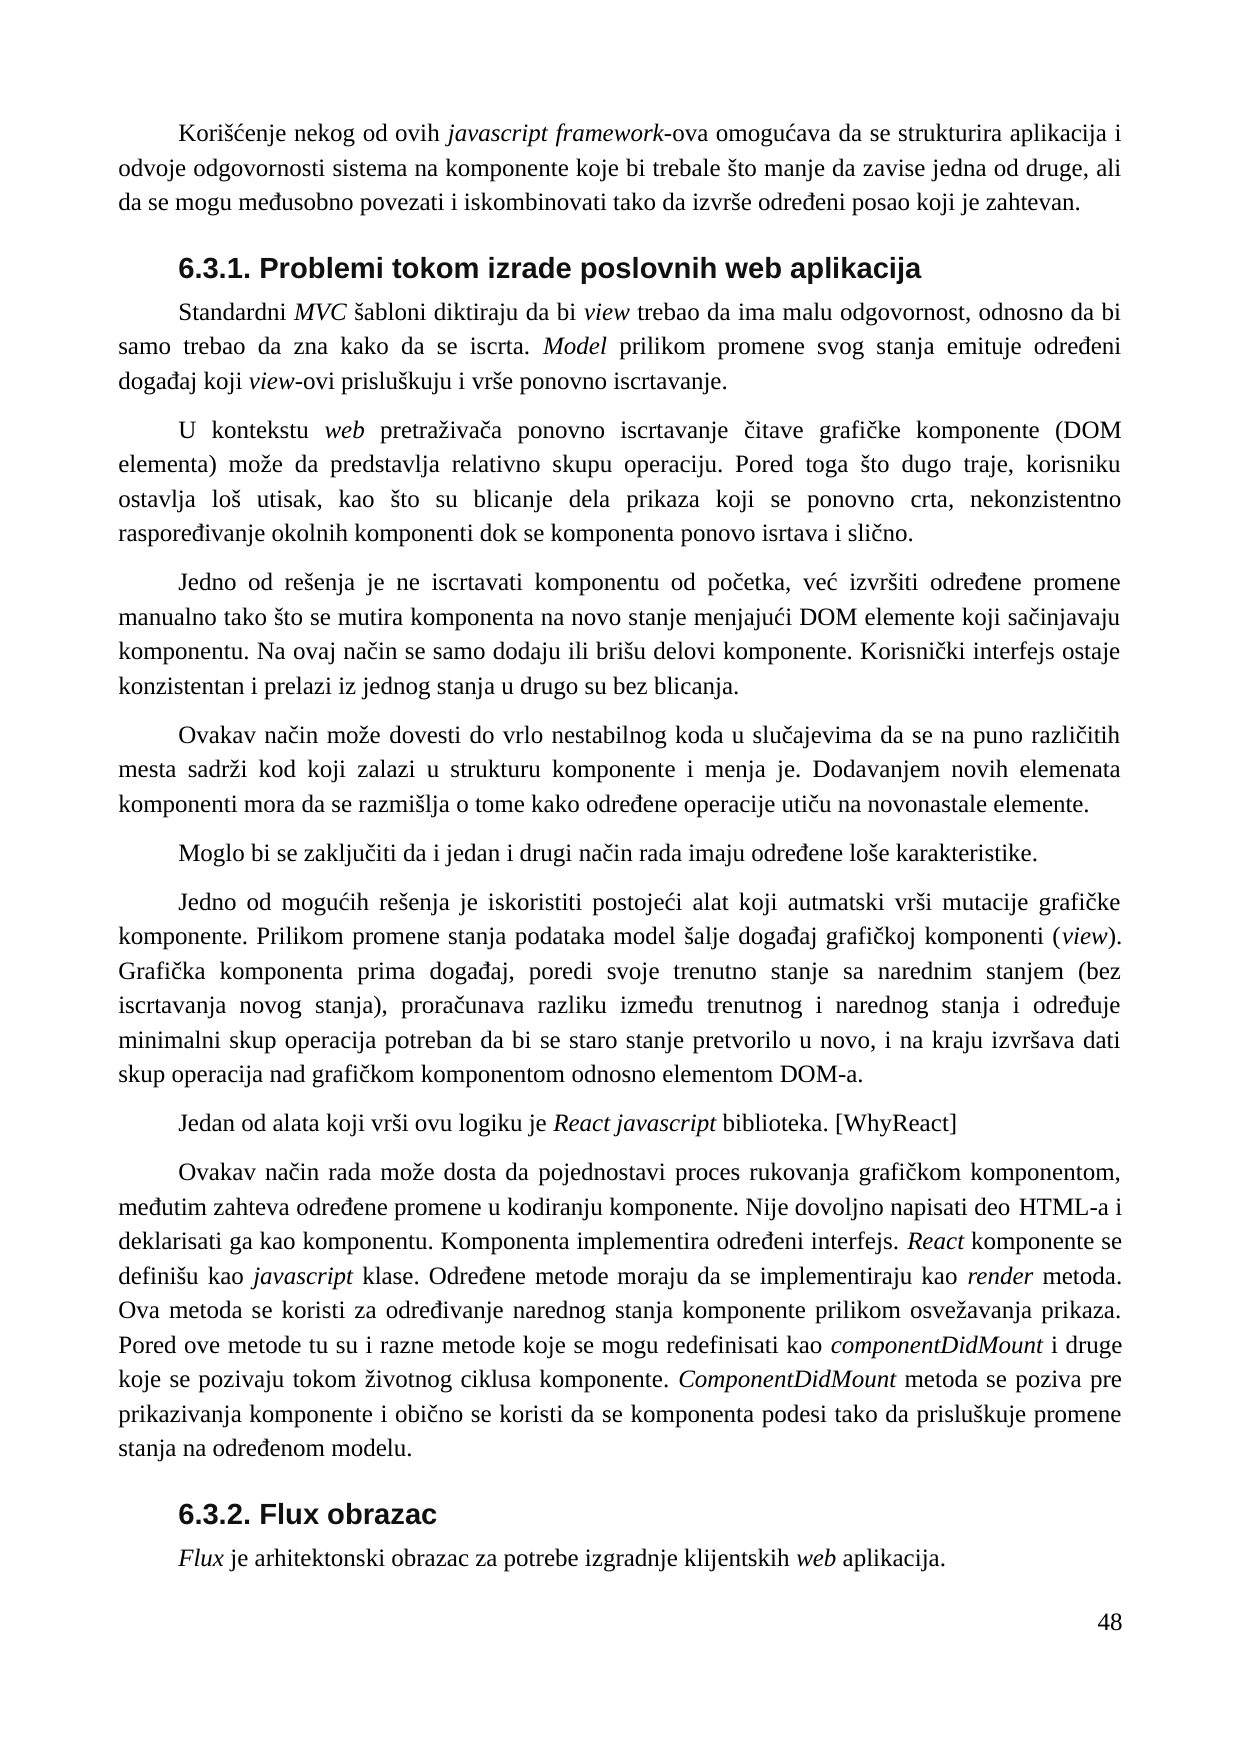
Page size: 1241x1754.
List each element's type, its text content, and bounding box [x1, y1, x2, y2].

text Ovakav način može dovesti do vrlo nestabilnog koda u slučajevima da se na puno različitih mesta sadrži kod koji zalazi u strukturu komponente i menja je. Dodavanjem novih elemenata komponenti mora da se razmišlja o tome kako određene operacije utiču na novonastale elemente. [118, 720, 1122, 817]
subtitle Flux obrazac [118, 1497, 1122, 1530]
text Jedno od mogućih rešenja je iskoristiti postojeći alat koji autmatski vrši mutacije grafičke komponente. Prilikom promene stanja podataka model šalje događaj grafičkoj komponenti (view). Grafička komponenta prima događaj, poredi svoje trenutno stanje sa narednim stanjem (bez iscrtavanja novog stanja), proračunava razliku između trenutnog i narednog stanja i određuje minimalni skup operacija potreban da bi se staro stanje pretvorilo u novo, i na kraju izvršava dati skup operacija nad grafičkom komponentom odnosno elementom DOM-a. [118, 887, 1122, 1088]
text Jedno od rešenja je ne iscrtavati komponentu od početka, već izvršiti određene promene manualno tako što se mutira komponenta na novo stanje menjajući DOM elemente koji sačinjavaju komponentu. Na ovaj način se samo dodaju ili brišu delovi komponente. Korisnički interfejs ostaje konzistentan i prelazi iz jednog stanja u drugo su bez blicanja. [118, 567, 1122, 699]
text Ovakav način rada može dosta da pojednostavi proces rukovanja grafičkom komponentom, međutim zahteva određene promene u kodiranju komponente. Nije dovoljno napisati deo HTML-a i deklarisati ga kao komponentu. Komponenta implementira određeni interfejs. React komponente se definišu kao javascript klase. Određene metode moraju da se implementiraju kao render metoda. Ova metoda se koristi za određivanje narednog stanja komponente prilikom osvežavanja prikaza. Pored ove metode tu su i razne metode koje se mogu redefinisati kao componentDidMount i druge koje se pozivaju tokom životnog ciklusa komponente. ComponentDidMount metoda se poziva pre prikazivanja komponente i obično se koristi da se komponenta podesi tako da prisluškuje promene stanja na određenom modelu. [118, 1157, 1122, 1462]
text Flux je arhitektonski obrazac za potrebe izgradnje klijentskih web aplikacija. [118, 1543, 1122, 1572]
text U kontekstu web pretraživača ponovno iscrtavanje čitave grafičke komponente (DOM elementa) može da predstavlja relativno skupu operaciju. Pored toga što dugo traje, korisniku ostavlja loš utisak, kao što su blicanje dela prikaza koji se ponovno crta, nekonzistentno raspoređivanje okolnih komponenti dok se komponenta ponovo isrtava i slično. [118, 415, 1122, 547]
text Standardni MVC šabloni diktiraju da bi view trebao da ima malu odgovornost, odnosno da bi samo trebao da zna kako da se iscrta. Model prilikom promene svog stanja emituje određeni događaj koji view-ovi prisluškuju i vrše ponovno iscrtavanje. [118, 297, 1122, 394]
text Jedan od alata koji vrši ovu logiku je React javascript biblioteka. [WhyReact] [118, 1108, 1122, 1137]
text Moglo bi se zaključiti da i jedan i drugi način rada imaju određene loše karakteristike. [118, 838, 1122, 867]
text Korišćenje nekog od ovih javascript framework-ova omogućava da se strukturira aplikacija i odvoje odgovornosti sistema na komponente koje bi trebale što manje da zavise jedna od druge, ali da se mogu međusobno povezati i iskombinovati tako da izvrše određeni posao koji je zahtevan. [118, 118, 1122, 216]
subtitle Problemi tokom izrade poslovnih web aplikacija [118, 251, 1122, 284]
